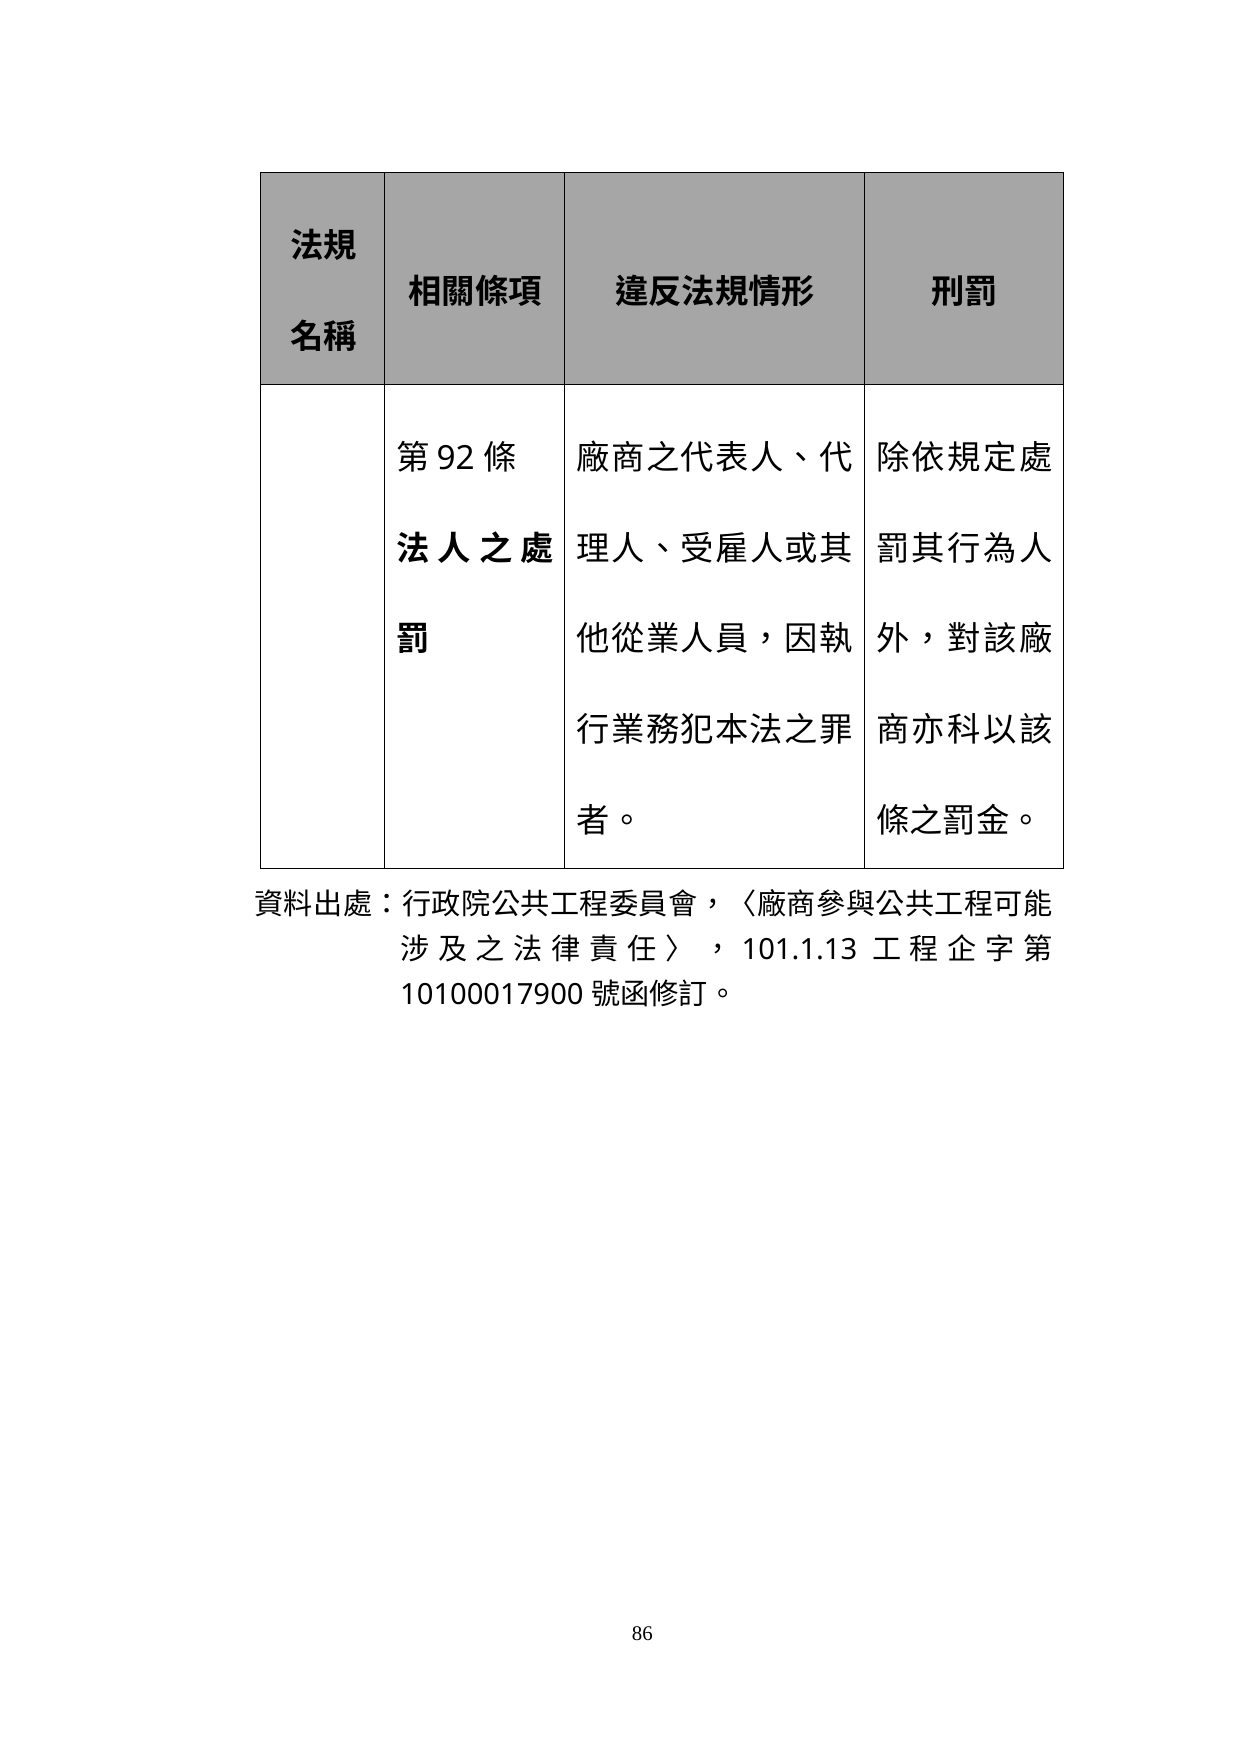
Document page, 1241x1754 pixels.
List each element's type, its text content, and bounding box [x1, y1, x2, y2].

table_cell [261, 385, 384, 867]
table_header 法規 名稱 [261, 173, 384, 384]
table_header 刑罰 [865, 173, 1063, 384]
table_cell 除依規定處罰其行為人外，對該廠商亦科以該條之罰金。 [865, 385, 1063, 867]
table_cell 第92 條 法人之處罰 [385, 385, 564, 867]
table_header 相關條項 [385, 173, 564, 384]
table_header 違反法規情形 [565, 173, 864, 384]
table_cell 廠商之代表人、代理人、受雇人或其他從業人員，因執行業務犯本法之罪者。 [565, 385, 864, 867]
text 資料出處：行政院公共工程委員會，〈廠商參與公共工程可能涉及之法律責任〉，101.1.13工程企字第10100017900 號函修訂。 [254, 868, 1053, 1004]
